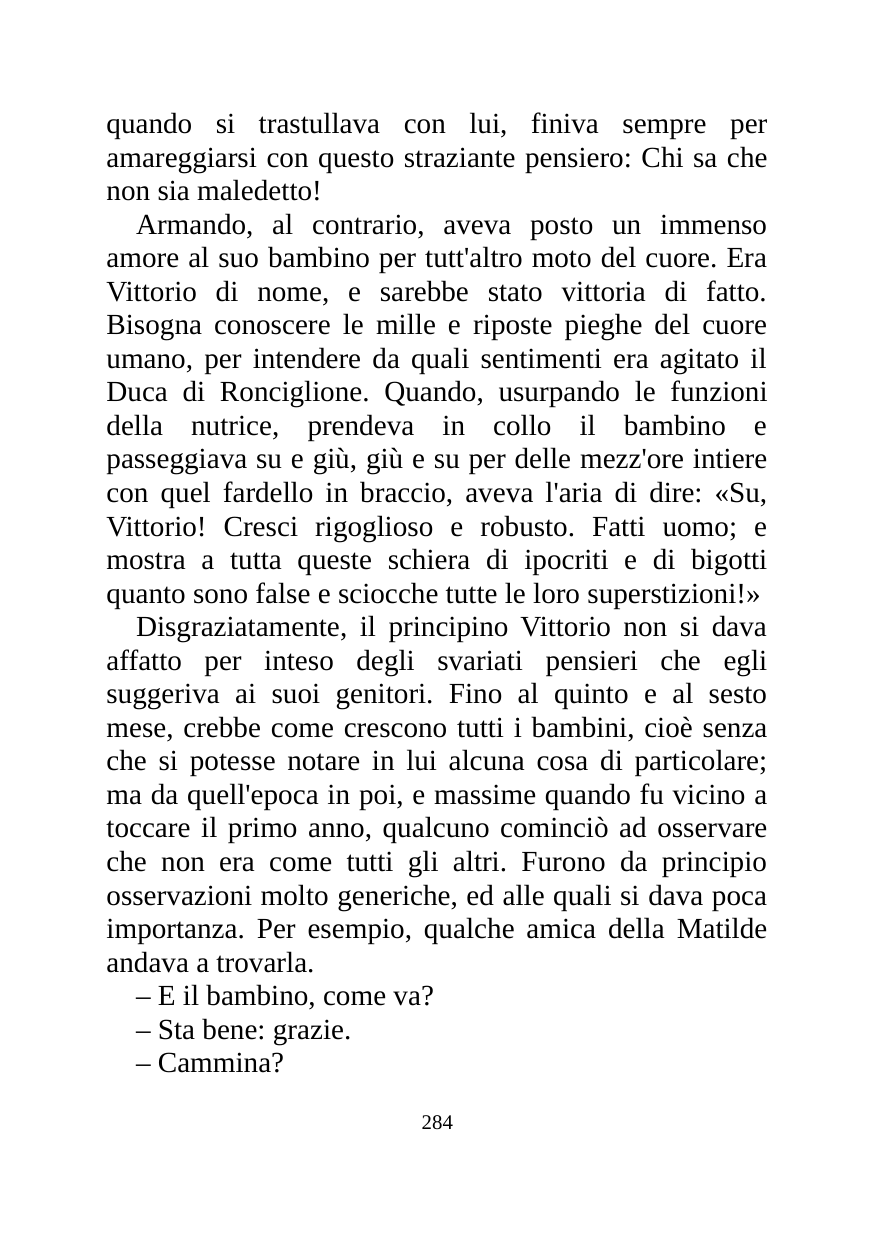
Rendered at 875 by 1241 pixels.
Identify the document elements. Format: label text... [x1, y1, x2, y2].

text – Cammina? [106, 1045, 768, 1079]
text Armando, al contrario, aveva posto un immenso amore al suo bambino per tutt'altro moto del cuore. Era Vittorio di nome, e sarebbe stato vittoria di fatto. Bisogna conoscere le mille e riposte pieghe del cuore umano, per intendere da quali sentimenti era agitato il Duca di Ronciglione. Quando, usurpando le funzioni della nutrice, prendeva in collo il bambino e passeggiava su e giù, giù e su per delle mezz'ore intiere con quel fardello in braccio, aveva l'aria di dire: «Su, Vittorio! Cresci rigoglioso e robusto. Fatti uomo; e mostra a tutta queste schiera di ipocriti e di bigotti quanto sono false e sciocche tutte le loro superstizioni!» [106, 207, 768, 609]
text quando si trastullava con lui, finiva sempre per amareggiarsi con questo straziante pensiero: Chi sa che non sia maledetto! [106, 106, 768, 207]
text – E il bambino, come va? [106, 978, 768, 1012]
text Disgraziatamente, il principino Vittorio non si dava affatto per inteso degli svariati pensieri che egli suggeriva ai suoi genitori. Fino al quinto e al sesto mese, crebbe come crescono tutti i bambini, cioè senza che si potesse notare in lui alcuna cosa di particolare; ma da quell'epoca in poi, e massime quando fu vicino a toccare il primo anno, qualcuno cominciò ad osservare che non era come tutti gli altri. Furono da principio osservazioni molto generiche, ed alle quali si dava poca importanza. Per esempio, qualche amica della Matilde andava a trovarla. [106, 609, 768, 978]
text – Sta bene: grazie. [106, 1012, 768, 1045]
